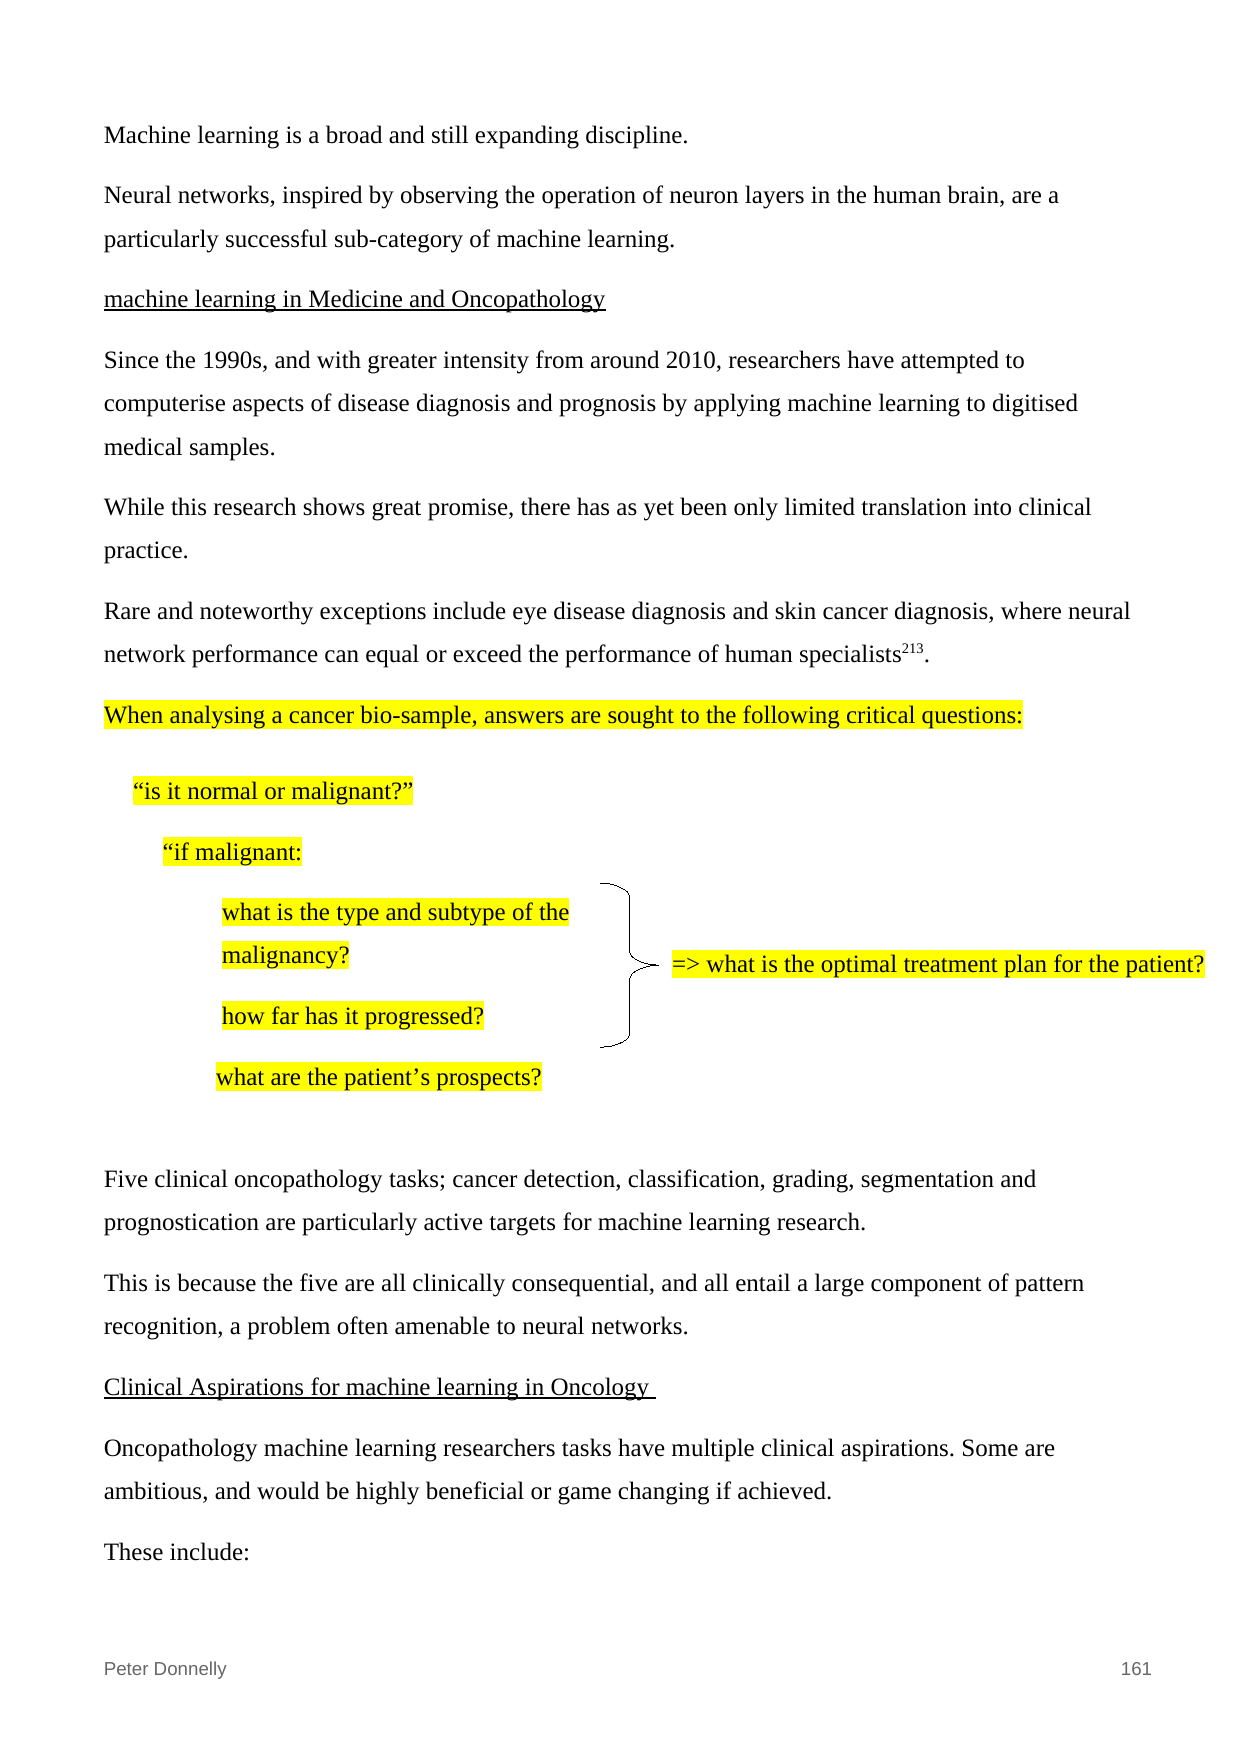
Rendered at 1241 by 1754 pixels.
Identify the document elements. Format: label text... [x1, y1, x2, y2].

text This is because the five are all clinically consequential, and all entail a large component of pattern recognition, a problem often amenable to neural networks. [103, 1268, 1146, 1340]
text Machine learning is a broad and still expanding discipline. [103, 120, 1146, 148]
table_cell “if malignant: [104, 828, 642, 889]
text Five clinical oncopathology tasks; cancer detection, classification, grading, segmentation and prognostication are particularly active targets for machine learning research. [103, 1164, 1146, 1236]
text These include: [103, 1537, 1146, 1566]
text While this research shows great promise, there has as yet been only limited translation into clinical practice. [103, 492, 1146, 564]
table_cell what are the patient’s prospects? [104, 1053, 642, 1114]
text Clinical Aspirations for machine learning in Oncology [103, 1372, 1146, 1401]
table_header “is it normal or malignant?” [104, 767, 642, 828]
table_cell [642, 1053, 1225, 1114]
text Neural networks, inspired by observing the operation of neuron layers in the human brain, are a particularly successful sub-category of machine learning. [103, 181, 1146, 252]
table_cell [642, 828, 1225, 889]
table_cell => what is the optimal treatment plan for the patient? [642, 889, 1225, 1053]
text machine learning in Medicine and Oncopathology [103, 284, 1146, 313]
table_header [642, 767, 1225, 828]
text When analysing a cancer bio-sample, answers are sought to the following critical questions: [103, 700, 1146, 729]
table_cell what is the type and subtype of the malignancy? how far has it progressed? [104, 889, 642, 1053]
text Rare and noteworthy exceptions include eye disease diagnosis and skin cancer diagnosis, where neural network performance can equal or exceed the performance of human specialists. [103, 596, 1146, 668]
text Oncopathology machine learning researchers tasks have multiple clinical aspirations. Some are ambitious, and would be highly beneficial or game changing if achieved. [103, 1433, 1146, 1505]
text Since the 1990s, and with greater intensity from around 2010, researchers have attempted to computerise aspects of disease diagnosis and prognosis by applying machine learning to digitised medical samples. [103, 345, 1146, 460]
